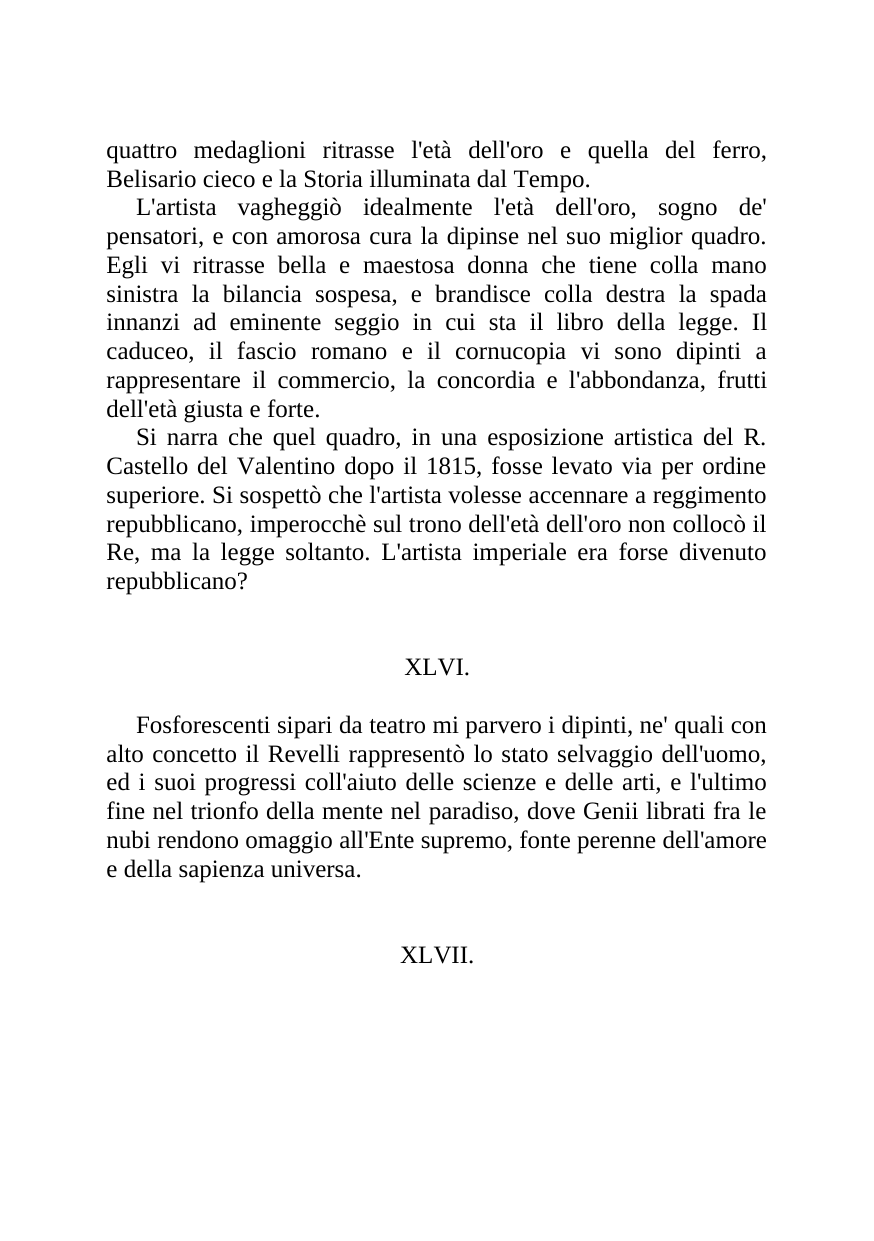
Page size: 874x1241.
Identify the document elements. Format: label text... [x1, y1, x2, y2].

text XLVII. [106, 940, 768, 969]
text Si narra che quel quadro, in una esposizione artistica del R. Castello del Valentino dopo il 1815, fosse levato via per ordine superiore. Si sospettò che l'artista volesse accennare a reggimento repubblicano, imperocchè sul trono dell'età dell'oro non collocò il Re, ma la legge soltanto. L'artista imperiale era forse divenuto repubblicano? [106, 422, 768, 595]
text XLVI. [106, 652, 768, 681]
text L'artista vagheggiò idealmente l'età dell'oro, sogno de' pensatori, e con amorosa cura la dipinse nel suo miglior quadro. Egli vi ritrasse bella e maestosa donna che tiene colla mano sinistra la bilancia sospesa, e brandisce colla destra la spada innanzi ad eminente seggio in cui sta il libro della legge. Il caduceo, il fascio romano e il cornucopia vi sono dipinti a rappresentare il commercio, la concordia e l'abbondanza, frutti dell'età giusta e forte. [106, 192, 768, 422]
text Fosforescenti sipari da teatro mi parvero i dipinti, ne' quali con alto concetto il Revelli rappresentò lo stato selvaggio dell'uomo, ed i suoi progressi coll'aiuto delle scienze e delle arti, e l'ultimo fine nel trionfo della mente nel paradiso, dove Genii librati fra le nubi rendono omaggio all'Ente supremo, fonte perenne dell'amore e della sapienza universa. [106, 710, 768, 882]
text quattro medaglioni ritrasse l'età dell'oro e quella del ferro, Belisario cieco e la Storia illuminata dal Tempo. [106, 135, 768, 192]
